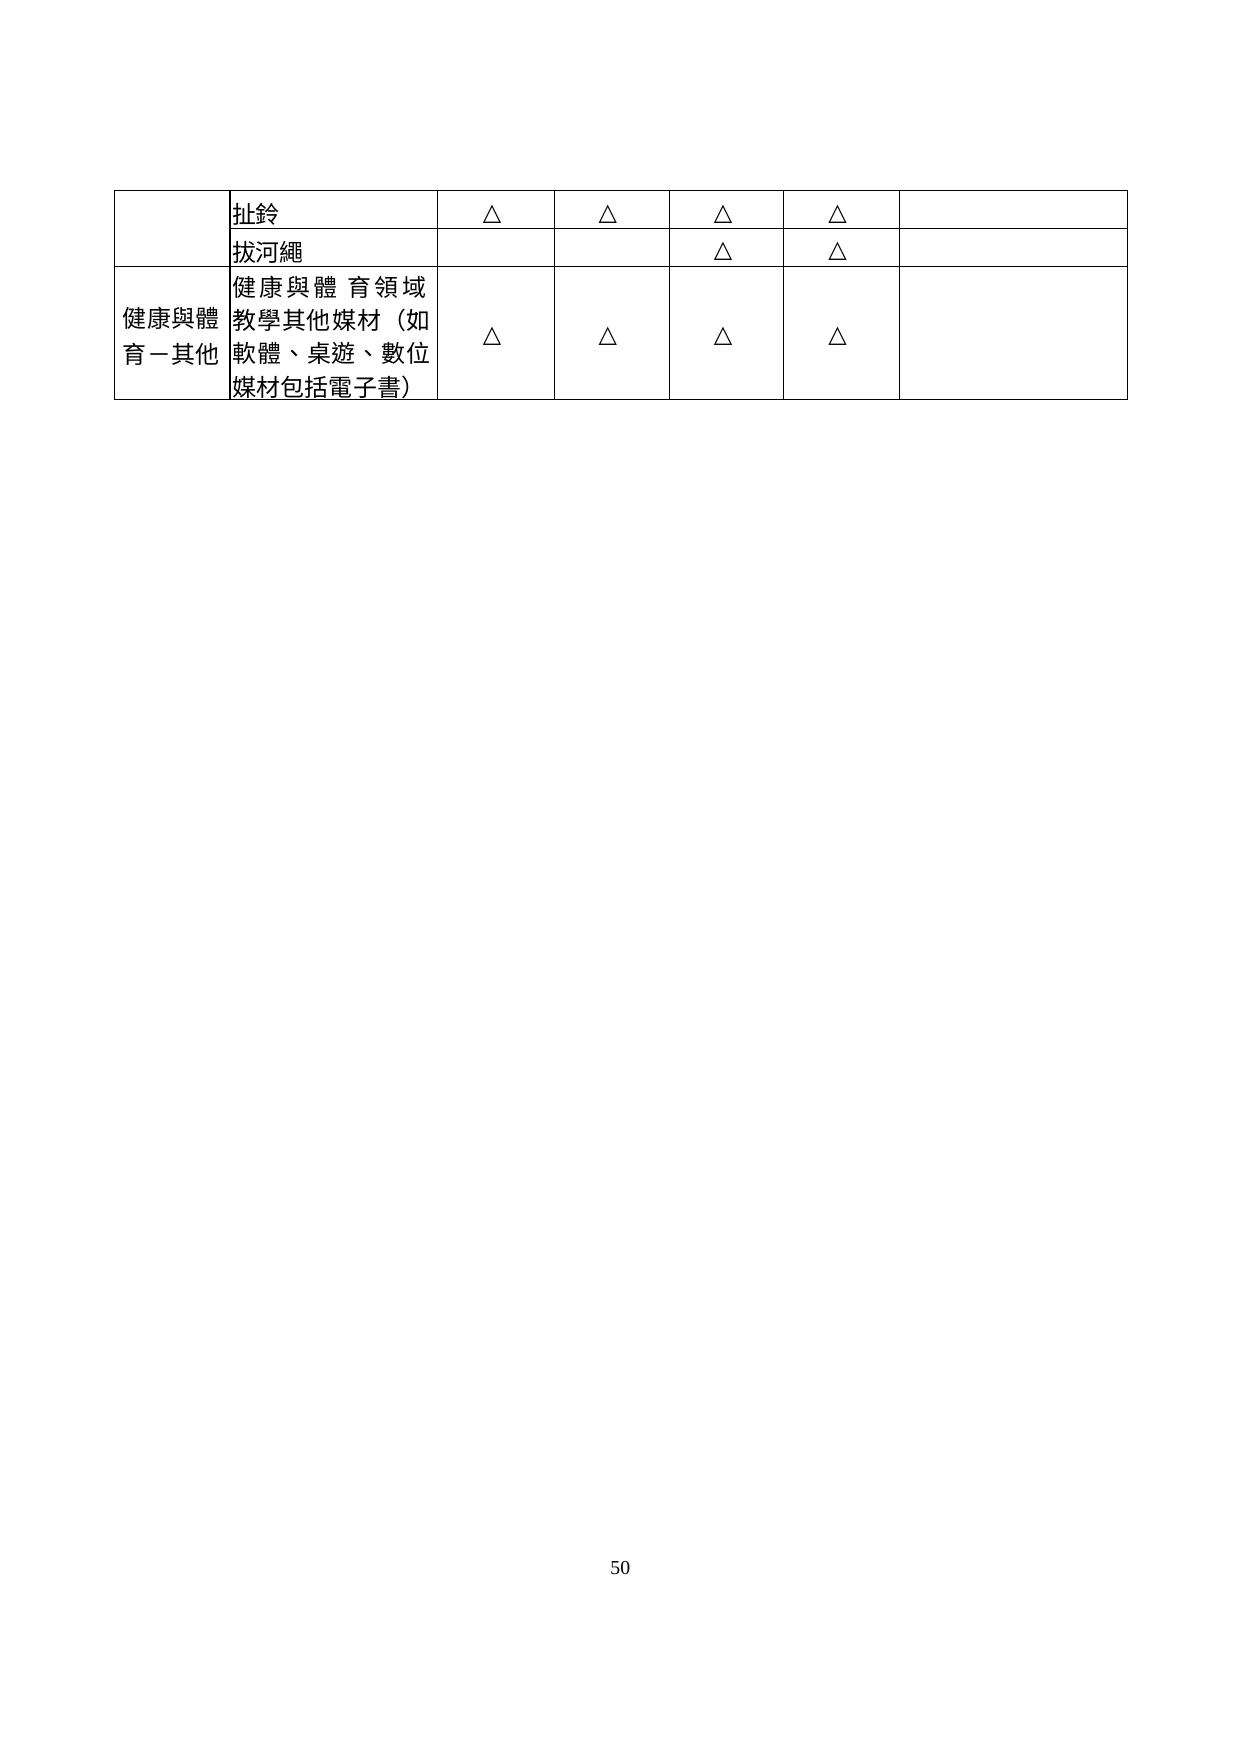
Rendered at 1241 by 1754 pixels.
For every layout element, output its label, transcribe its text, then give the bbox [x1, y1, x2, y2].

text 50 [610, 1556, 1240, 1578]
table_cell △ [670, 267, 783, 399]
table_cell 健康與體 育－其他 [115, 267, 229, 399]
table_cell [555, 229, 669, 266]
table_cell [900, 229, 1127, 266]
table_cell △ [670, 229, 783, 266]
table_header △ [670, 191, 783, 228]
table_cell △ [784, 229, 899, 266]
table_header △ [438, 191, 554, 228]
table_header △ [784, 191, 899, 228]
table_header [115, 191, 229, 266]
table_cell 拔河繩 [231, 229, 437, 266]
table_cell 健康與體 育領域教學其他媒材（如軟體、桌遊、數位媒材包括電子書） [231, 267, 437, 399]
table_cell △ [555, 267, 669, 399]
table_cell △ [438, 267, 554, 399]
table_header 扯鈴 [231, 191, 437, 228]
table_cell [438, 229, 554, 266]
table_cell [900, 267, 1127, 399]
table_header △ [555, 191, 669, 228]
table_header [900, 191, 1127, 228]
table_cell △ [784, 267, 899, 399]
